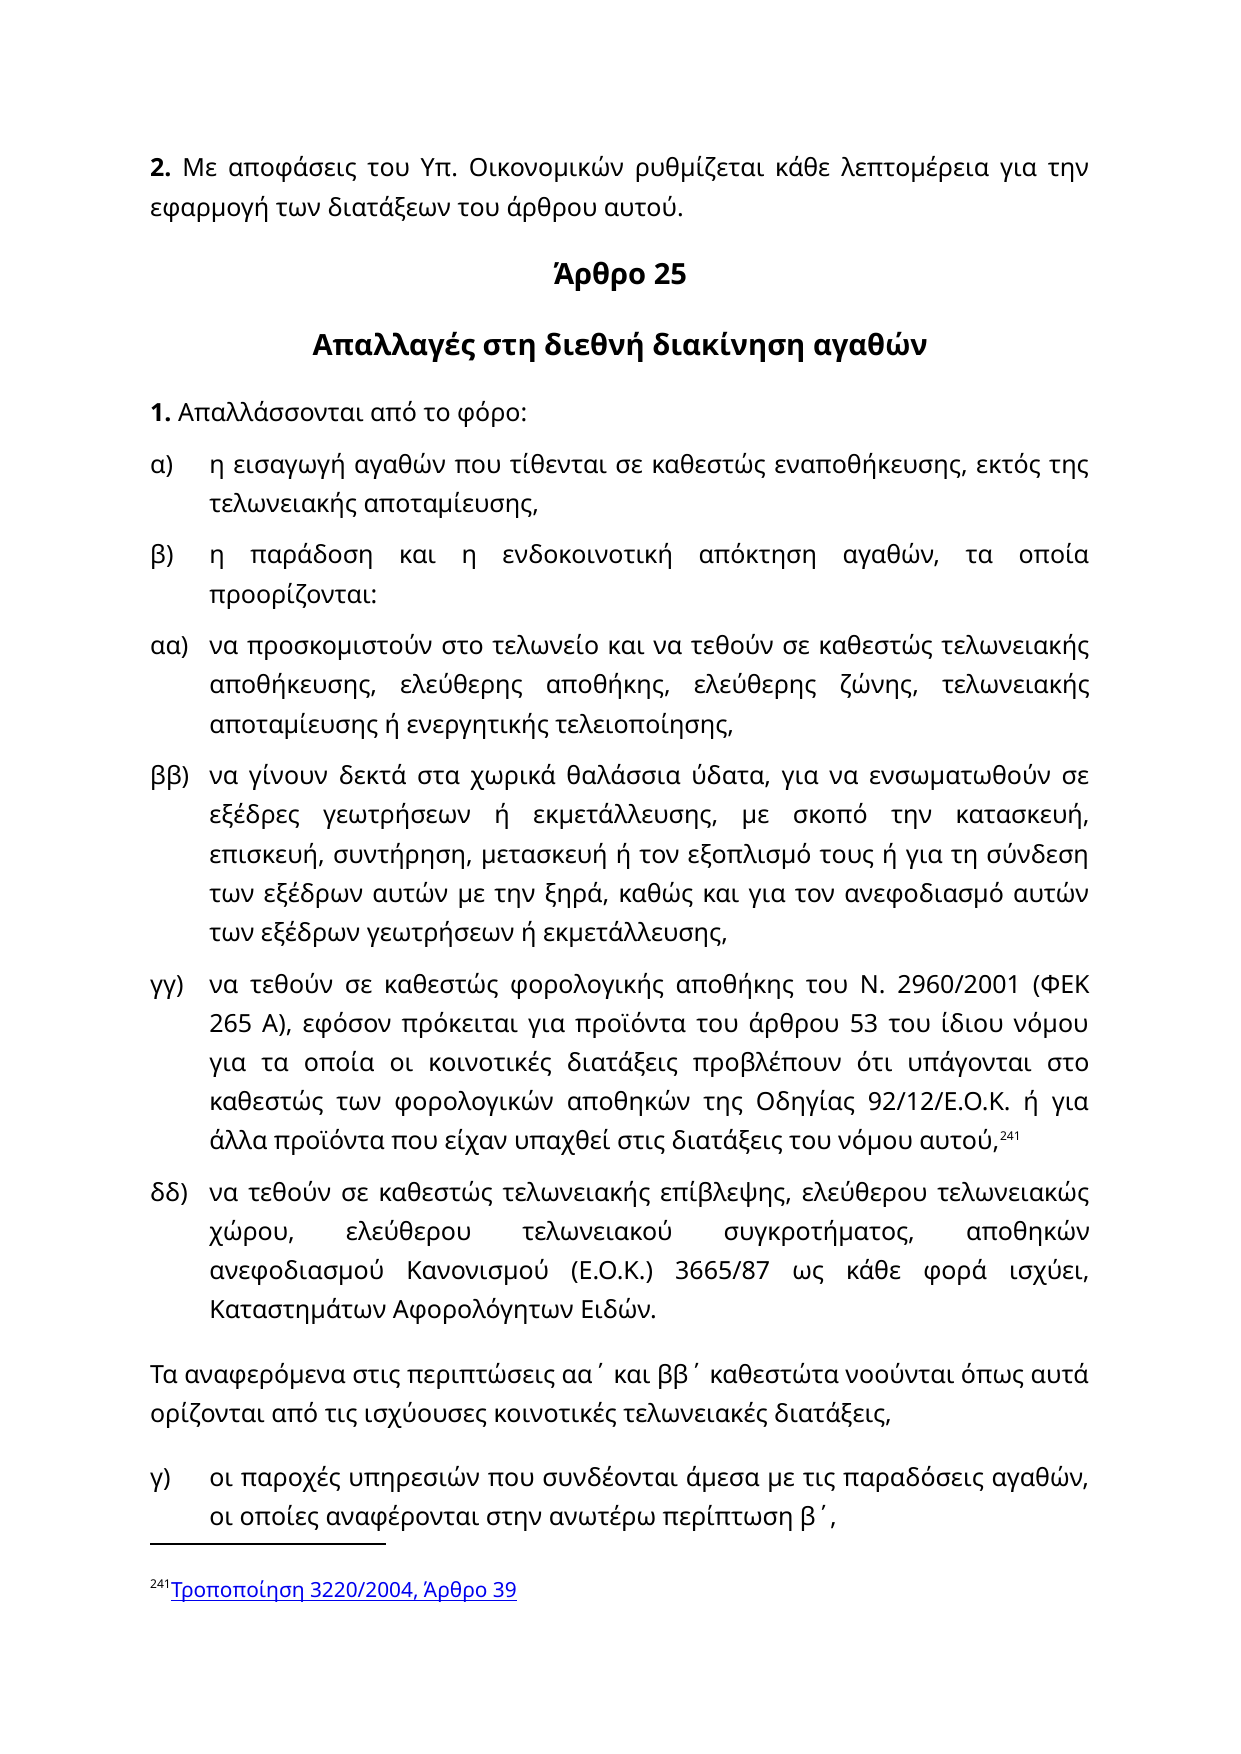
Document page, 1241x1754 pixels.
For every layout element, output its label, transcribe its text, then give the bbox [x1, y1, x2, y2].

text Τροποποίηση 3220/2004, Άρθρο 39 [150, 1576, 1090, 1604]
list γγ) να τεθούν σε καθεστώς φορολογικής αποθήκης του Ν. 2960/2001 (ΦΕΚ 265 Α), εφόσον πρόκειται για προϊόντα του άρθρου 53 του ίδιου νόμου για τα οποία οι κοινοτικές διατάξεις προβλέπουν ότι υπάγονται στο καθεστώς των φορολογικών αποθηκών της Οδηγίας 92/12/Ε.Ο.Κ. ή για άλλα προϊόντα που είχαν υπαχθεί στις διατάξεις του νόμου αυτού, [150, 966, 1090, 1157]
list β) η παράδοση και η ενδοκοινοτική απόκτηση αγαθών, τα οποία προορίζονται: [150, 537, 1090, 610]
text 1. Απαλλάσσονται από το φόρο: [150, 394, 1090, 429]
subtitle Απαλλαγές στη διεθνή διακίνηση αγαθών [150, 324, 1090, 364]
list αα) να προσκομιστούν στο τελωνείο και να τεθούν σε καθεστώς τελωνειακής αποθήκευσης, ελεύθερης αποθήκης, ελεύθερης ζώνης, τελωνειακής αποταμίευσης ή ενεργητικής τελειοποίησης, [150, 628, 1090, 740]
text Τα αναφερόμενα στις περιπτώσεις αα΄ και ββ΄ καθεστώτα νοούνται όπως αυτά ορίζονται από τις ισχύουσες κοινοτικές τελωνειακές διατάξεις, [150, 1356, 1090, 1429]
list ββ) να γίνουν δεκτά στα χωρικά θαλάσσια ύδατα, για να ενσωματωθούν σε εξέδρες γεωτρήσεων ή εκμετάλλευσης, με σκοπό την κατασκευή, επισκευή, συντήρηση, μετασκευή ή τον εξοπλισμό τους ή για τη σύνδεση των εξέδρων αυτών με την ξηρά, καθώς και για τον ανεφοδιασμό αυτών των εξέδρων γεωτρήσεων ή εκμετάλλευσης, [150, 758, 1090, 949]
subtitle Άρθρο 25 [150, 253, 1090, 293]
text 2. Με αποφάσεις του Υπ. Οικονομικών ρυθμίζεται κάθε λεπτομέρεια για την εφαρμογή των διατάξεων του άρθρου αυτού. [150, 150, 1090, 223]
list α) η εισαγωγή αγαθών που τίθενται σε καθεστώς εναποθήκευσης, εκτός της τελωνειακής αποταμίευσης, [150, 446, 1090, 519]
list δδ) να τεθούν σε καθεστώς τελωνειακής επίβλεψης, ελεύθερου τελωνειακώς χώρου, ελεύθερου τελωνειακού συγκροτήματος, αποθηκών ανεφοδιασμού Κανονισμού (Ε.Ο.Κ.) 3665/87 ως κάθε φορά ισχύει, Καταστημάτων Αφορολόγητων Ειδών. [150, 1174, 1090, 1326]
list γ) οι παροχές υπηρεσιών που συνδέονται άμεσα με τις παραδόσεις αγαθών, οι οποίες αναφέρονται στην ανωτέρω περίπτωση β΄, [150, 1459, 1090, 1533]
